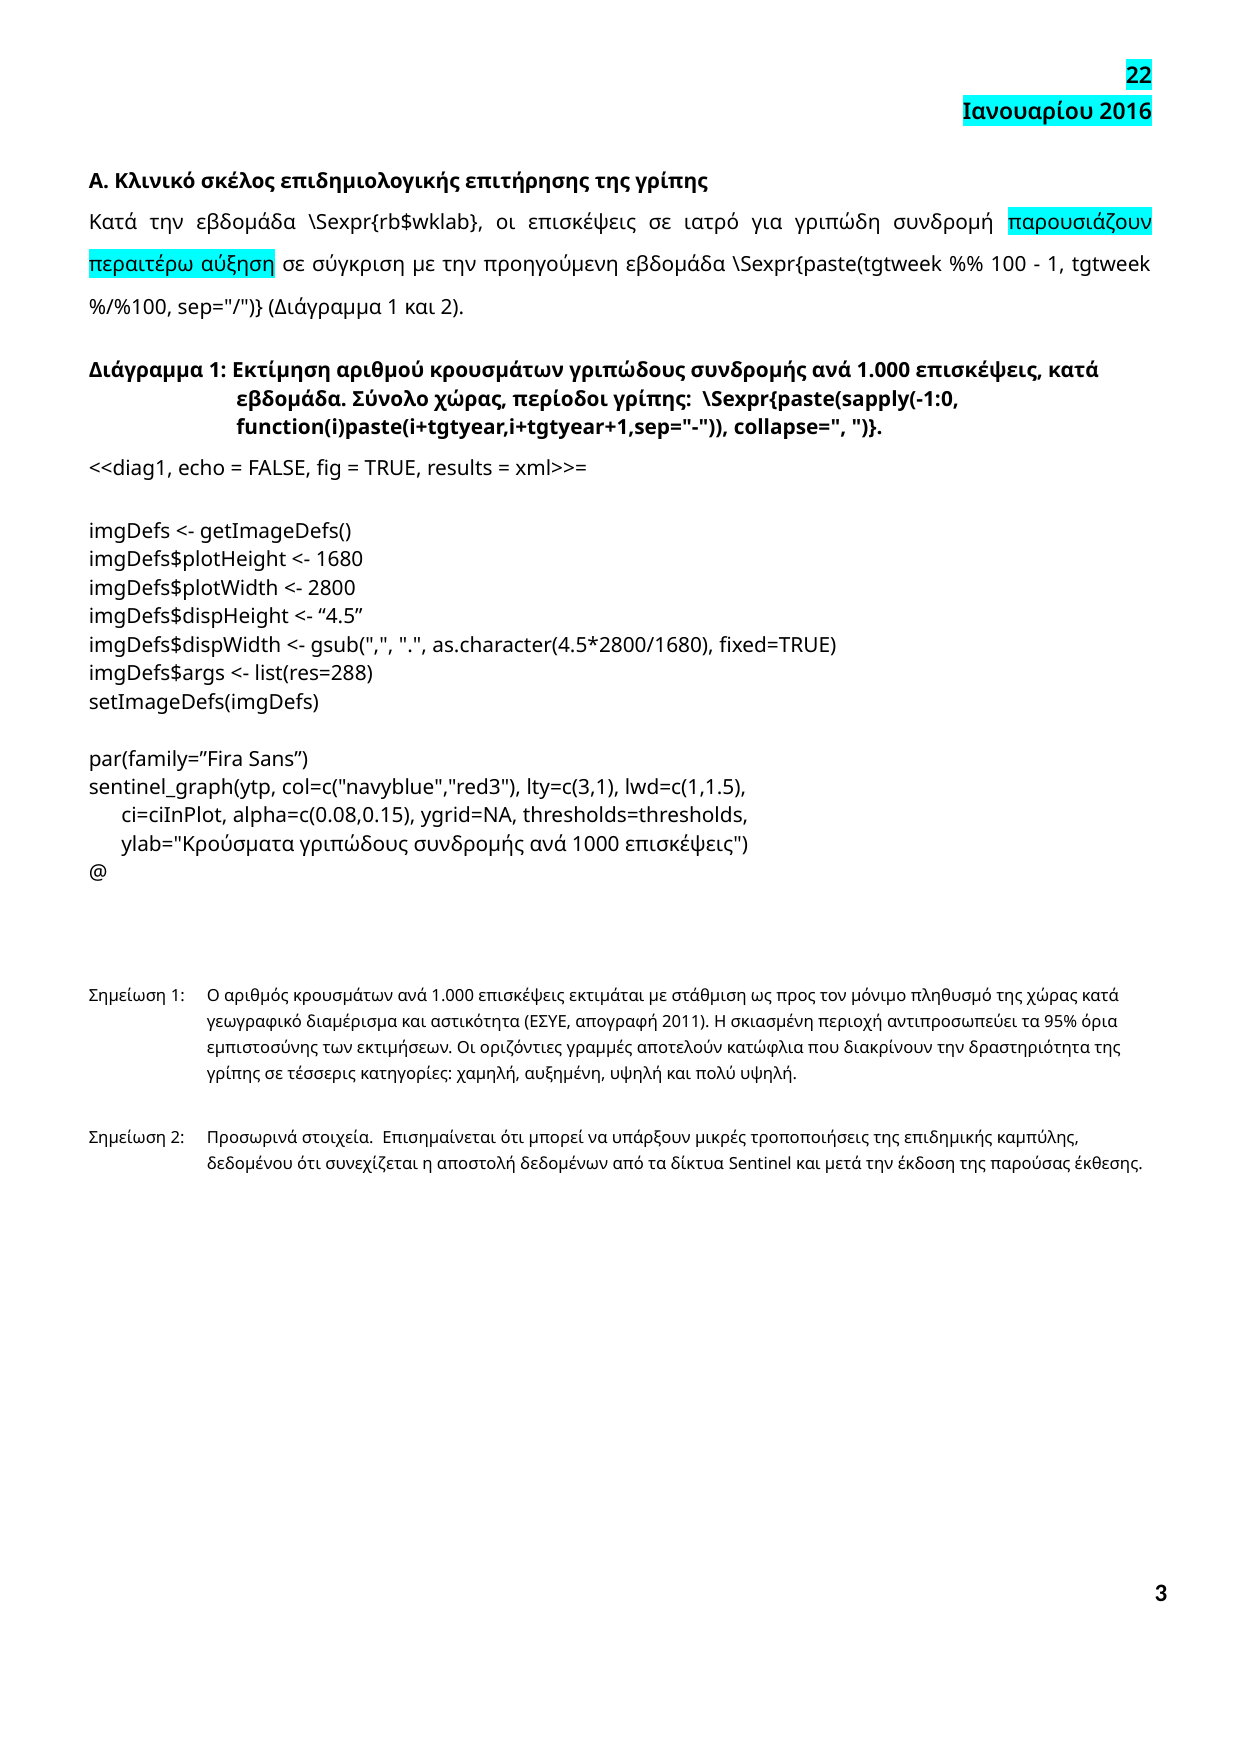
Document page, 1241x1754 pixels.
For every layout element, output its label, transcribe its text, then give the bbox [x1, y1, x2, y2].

text Σημείωση 2: Προσωρινά στοιχεία. Επισημαίνεται ότι μπορεί να υπάρξουν μικρές τροποποιήσεις της επιδημικής καμπύλης, δεδομένου ότι συνεχίζεται η αποστολή δεδομένων από τα δίκτυα Sentinel και μετά την έκδοση της παρούσας έκθεσης. [88, 1125, 1152, 1174]
text ylab="Κρούσματα γριπώδους συνδρομής ανά 1000 επισκέψεις") [88, 829, 1152, 857]
text imgDefs$dispWidth <- gsub(",", ".", as.character(4.5*2800/1680), fixed=TRUE) [88, 630, 1152, 658]
text Σημείωση 1: Ο αριθμός κρουσμάτων ανά 1.000 επισκέψεις εκτιμάται με στάθμιση ως προς τον μόνιμο πληθυσμό της χώρας κατά γεωγραφικό διαμέρισμα και αστικότητα (ΕΣΥΕ, απογραφή 2011). Η σκιασμένη περιοχή αντιπροσωπεύει τα 95% όρια εμπιστοσύνης των εκτιμήσεων. Οι οριζόντιες γραμμές αποτελούν κατώφλια που διακρίνουν την δραστηριότητα της γρίπης σε τέσσερις κατηγορίες: χαμηλή, αυξημένη, υψηλή και πολύ υψηλή. [88, 984, 1152, 1085]
subtitle Α. Κλινικό σκέλος επιδημιολογικής επιτήρησης της γρίπης [88, 166, 1152, 194]
text Κατά την εβδομάδα \Sexpr{rb$wklab}, οι επισκέψεις σε ιατρό για γριπώδη συνδρομή παρουσιάζουν περαιτέρω αύξηση σε σύγκριση με την προηγούμενη εβδομάδα \Sexpr{paste(tgtweek %% 100 - 1, tgtweek %/%100, sep="/")} (Διάγραμμα 1 και 2). [88, 207, 1152, 320]
text setImageDefs(imgDefs) [88, 687, 1152, 715]
text imgDefs$args <- list(res=288) [88, 658, 1152, 687]
text imgDefs$dispHeight <- “4.5” [88, 601, 1152, 630]
text imgDefs <- getImageDefs() [88, 516, 1152, 544]
text imgDefs$plotWidth <- 2800 [88, 573, 1152, 601]
text par(family=”Fira Sans”) [88, 744, 1152, 772]
text <<diag1, echo = FALSE, fig = TRUE, results = xml>>= [88, 453, 1152, 481]
text imgDefs$plotHeight <- 1680 [88, 544, 1152, 573]
text @ [88, 857, 1152, 886]
text ci=ciInPlot, alpha=c(0.08,0.15), ygrid=NA, thresholds=thresholds, [88, 801, 1152, 829]
subtitle Διάγραμμα 1: Εκτίμηση αριθμού κρουσμάτων γριπώδους συνδρομής ανά 1.000 επισκέψεις, κατά εβδομάδα. Σύνολο χώρας, περίοδοι γρίπης: \Sexpr{paste(sapply(-1:0, function(i)paste(i+tgtyear,i+tgtyear+1,sep="-")), collapse=", ")}. [88, 355, 1152, 441]
text sentinel_graph(ytp, col=c("navyblue","red3"), lty=c(3,1), lwd=c(1,1.5), [88, 772, 1152, 801]
